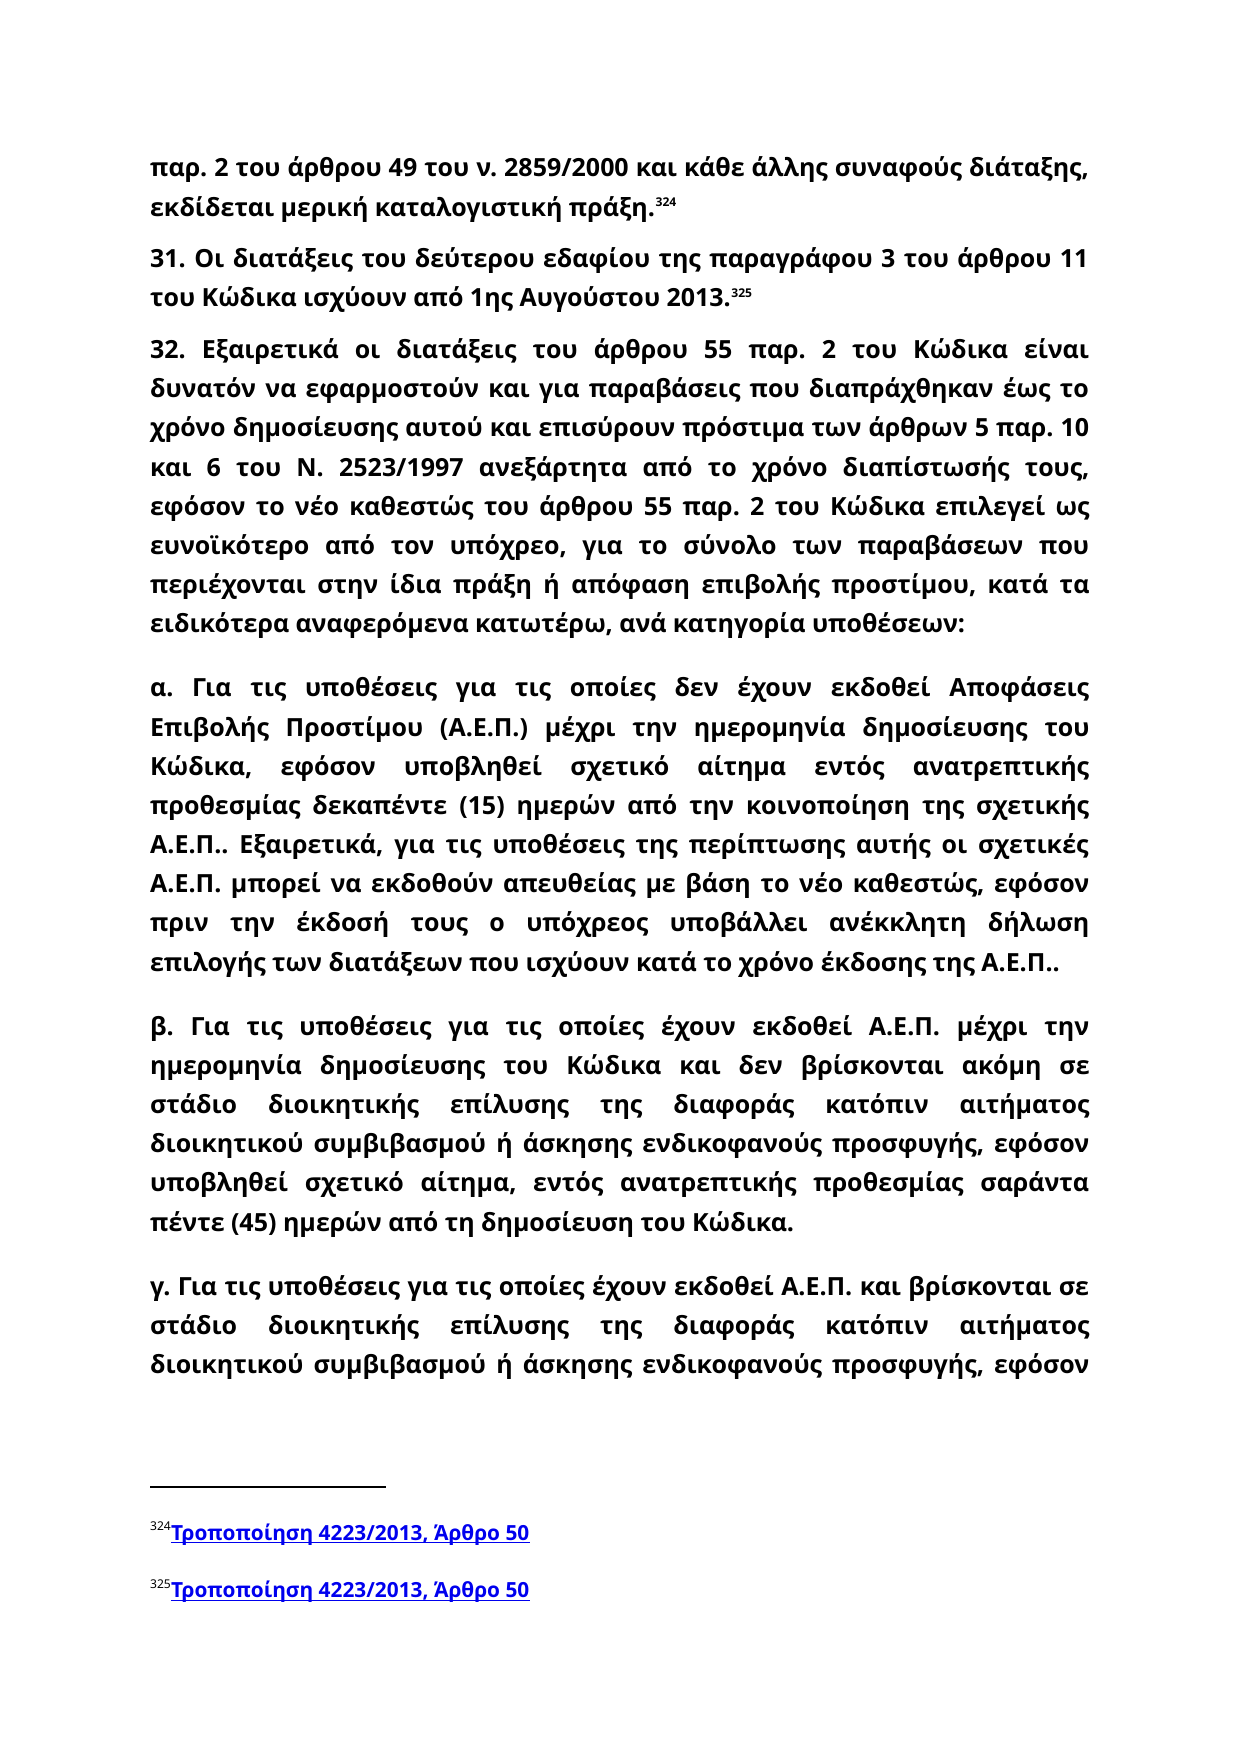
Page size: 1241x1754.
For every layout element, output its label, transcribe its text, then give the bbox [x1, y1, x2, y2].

text παρ. 2 του άρθρου 49 του ν. 2859/2000 και κάθε άλλης συναφούς διάταξης, εκδίδεται μερική καταλογιστική πράξη. [150, 150, 1090, 223]
text β. Για τις υποθέσεις για τις οποίες έχουν εκδοθεί Α.Ε.Π. μέχρι την ημερομηνία δημοσίευσης του Κώδικα και δεν βρίσκονται ακόμη σε στάδιο διοικητικής επίλυσης της διαφοράς κατόπιν αιτήματος διοικητικού συμβιβασμού ή άσκησης ενδικοφανούς προσφυγής, εφόσον υποβληθεί σχετικό αίτημα, εντός ανατρεπτικής προθεσμίας σαράντα πέντε (45) ημερών από τη δημοσίευση του Κώδικα. [150, 1008, 1090, 1238]
text Τροποποίηση 4223/2013, Άρθρο 50 [150, 1518, 1090, 1546]
text γ. Για τις υποθέσεις για τις οποίες έχουν εκδοθεί Α.Ε.Π. και βρίσκονται σε στάδιο διοικητικής επίλυσης της διαφοράς κατόπιν αιτήματος διοικητικού συμβιβασμού ή άσκησης ενδικοφανούς προσφυγής, εφόσον [150, 1268, 1090, 1381]
text 32. Εξαιρετικά οι διατάξεις του άρθρου 55 παρ. 2 του Κώδικα είναι δυνατόν να εφαρμοστούν και για παραβάσεις που διαπράχθηκαν έως το χρόνο δημοσίευσης αυτού και επισύρουν πρόστιμα των άρθρων 5 παρ. 10 και 6 του Ν. 2523/1997 ανεξάρτητα από το χρόνο διαπίστωσής τους, εφόσον το νέο καθεστώς του άρθρου 55 παρ. 2 του Κώδικα επιλεγεί ως ευνοϊκότερο από τον υπόχρεο, για το σύνολο των παραβάσεων που περιέχονται στην ίδια πράξη ή απόφαση επιβολής προστίμου, κατά τα ειδικότερα αναφερόμενα κατωτέρω, ανά κατηγορία υποθέσεων: [150, 332, 1090, 640]
text 31. Οι διατάξεις του δεύτερου εδαφίου της παραγράφου 3 του άρθρου 11 του Κώδικα ισχύουν από 1ης Αυγούστου 2013. [150, 241, 1090, 314]
text α. Για τις υποθέσεις για τις οποίες δεν έχουν εκδοθεί Αποφάσεις Επιβολής Προστίμου (Α.Ε.Π.) μέχρι την ημερομηνία δημοσίευσης του Κώδικα, εφόσον υποβληθεί σχετικό αίτημα εντός ανατρεπτικής προθεσμίας δεκαπέντε (15) ημερών από την κοινοποίηση της σχετικής Α.Ε.Π.. Εξαιρετικά, για τις υποθέσεις της περίπτωσης αυτής οι σχετικές Α.Ε.Π. μπορεί να εκδοθούν απευθείας με βάση το νέο καθεστώς, εφόσον πριν την έκδοσή τους ο υπόχρεος υποβάλλει ανέκκλητη δήλωση επιλογής των διατάξεων που ισχύουν κατά το χρόνο έκδοσης της Α.Ε.Π.. [150, 670, 1090, 978]
text Τροποποίηση 4223/2013, Άρθρο 50 [150, 1576, 1090, 1604]
